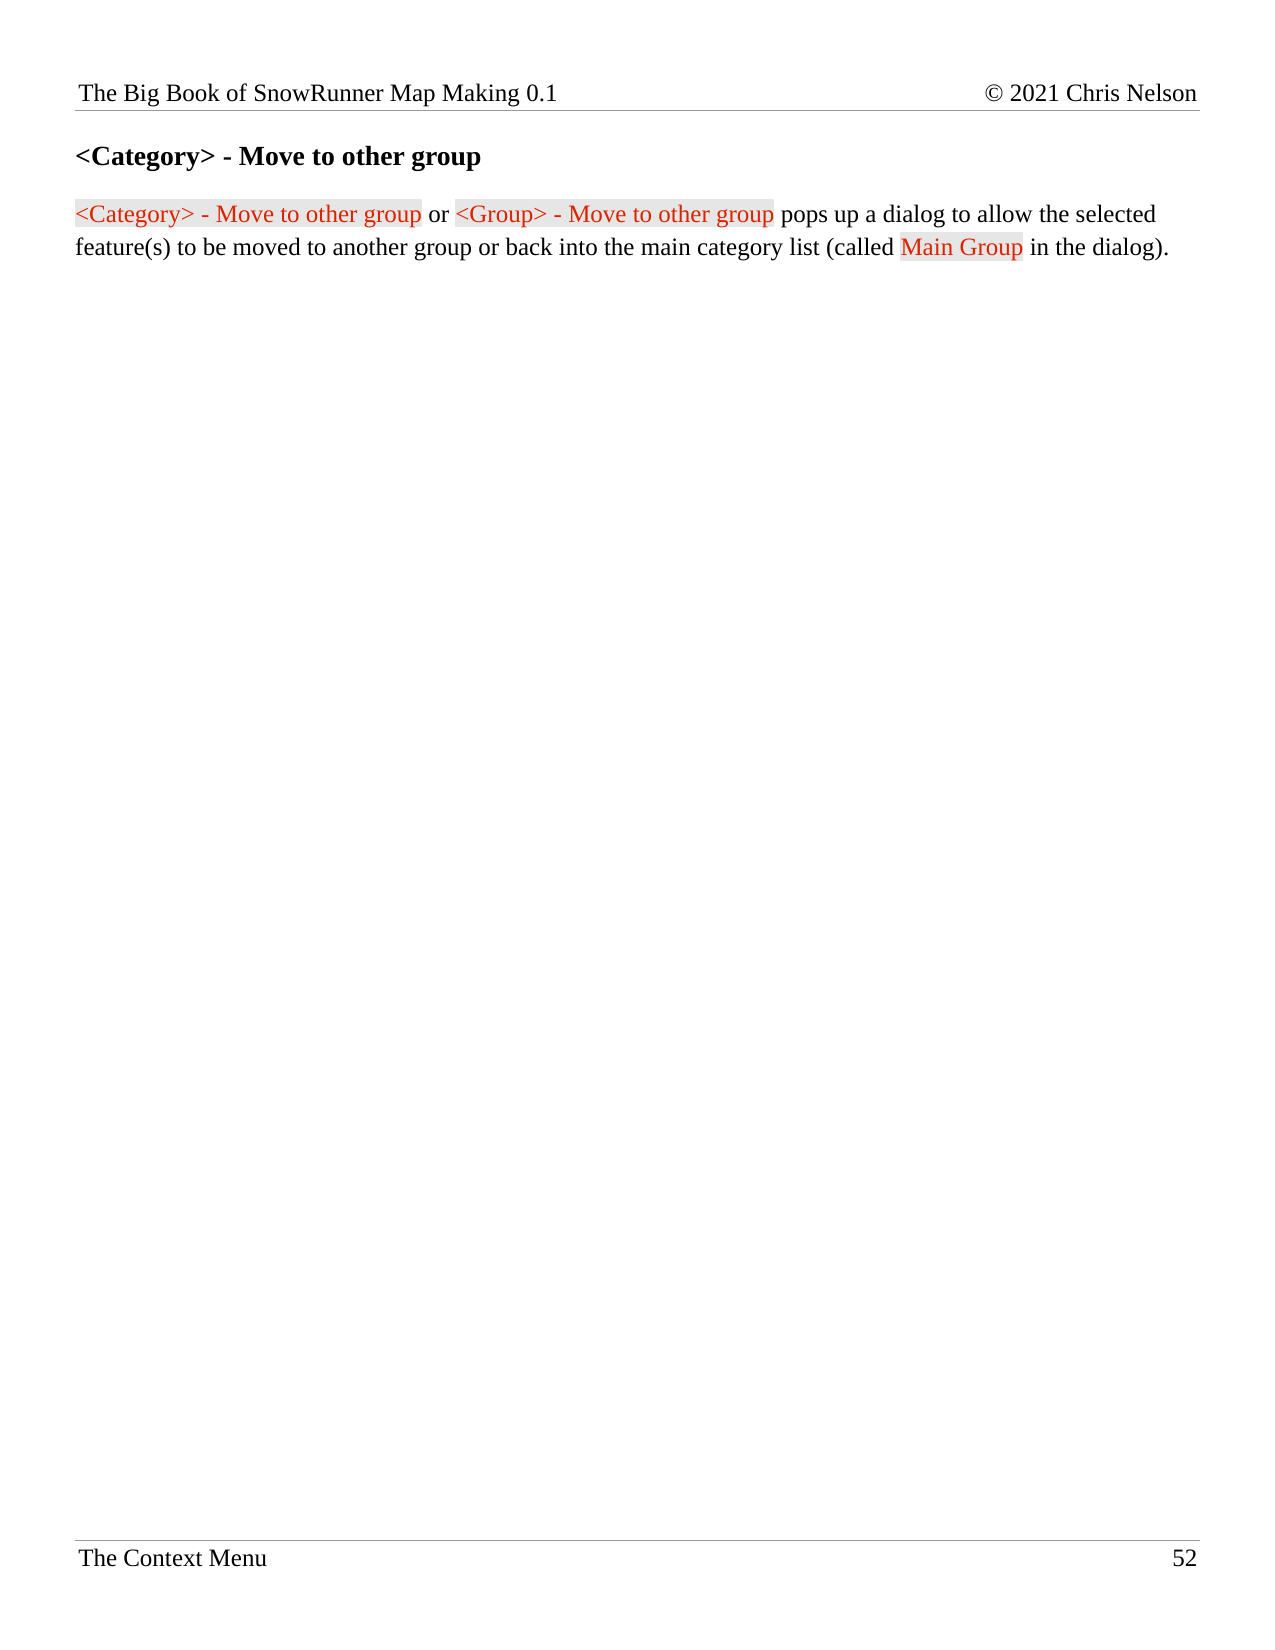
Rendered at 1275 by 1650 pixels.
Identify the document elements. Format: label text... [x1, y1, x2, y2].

subtitle <Category> - Move to other group [75, 140, 1200, 172]
text <Category> - Move to other group or <Group> - Move to other group pops up a dialog to allow the selected feature(s) to be moved to another group or back into the main category list (called Main Group in the dialog). [75, 199, 1200, 261]
